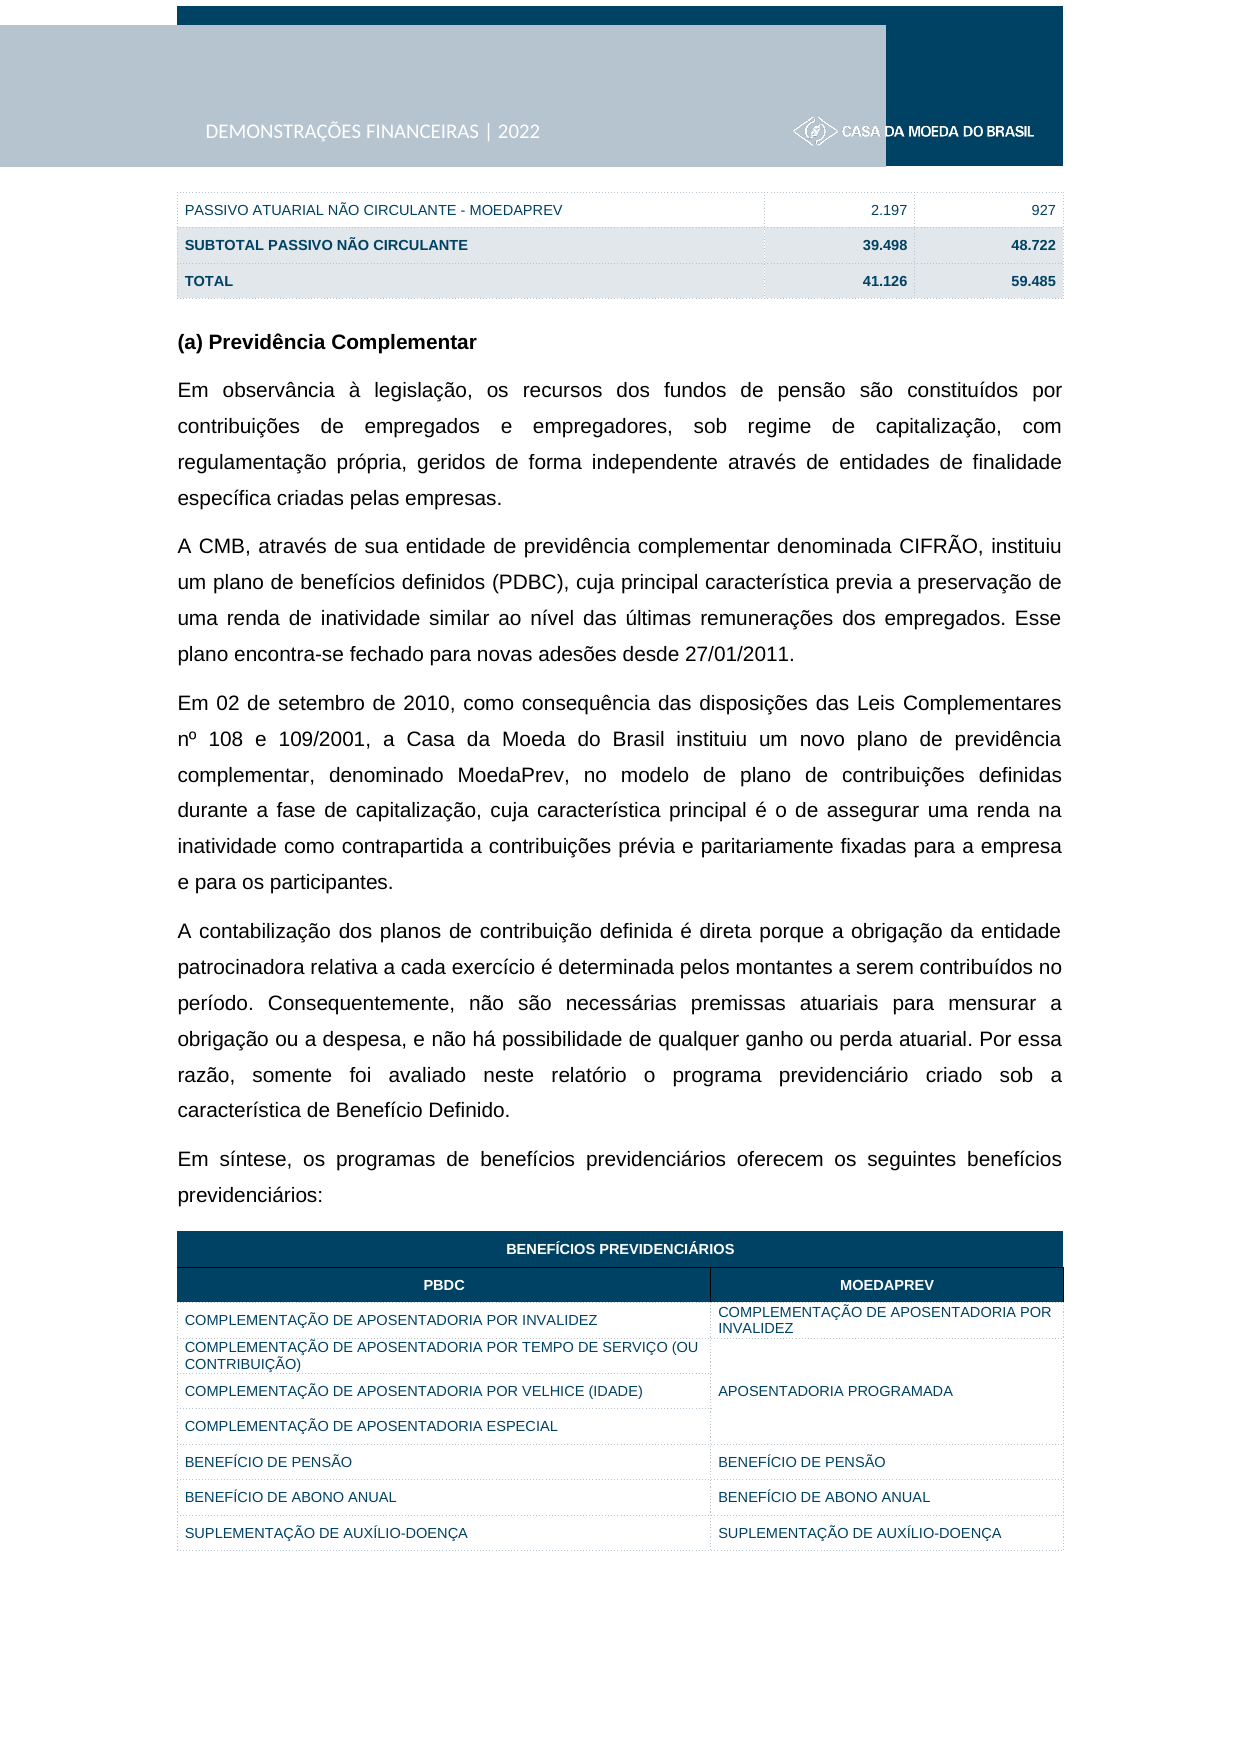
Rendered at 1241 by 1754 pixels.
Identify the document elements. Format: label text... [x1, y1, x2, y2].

table_cell COMPLEMENTAÇÃO DE APOSENTADORIA POR TEMPO DE SERVIÇO (OU CONTRIBUIÇÃO) [177, 1338, 711, 1373]
text A contabilização dos planos de contribuição definida é direta porque a obrigação da entidade patrocinadora relativa a cada exercício é determinada pelos montantes a serem contribuídos no período. Consequentemente, não são necessárias premissas atuariais para mensurar a obrigação ou a despesa, e não há possibilidade de qualquer ganho ou perda atuarial. Por essa razão, somente foi avaliado neste relatório o programa previdenciário criado sob a característica de Benefício Definido. [177, 919, 1063, 1122]
table_cell MOEDAPREV [711, 1268, 1063, 1302]
table_cell 41.126 [765, 263, 914, 298]
table_cell COMPLEMENTAÇÃO DE APOSENTADORIA POR INVALIDEZ [177, 1302, 711, 1337]
table_cell COMPLEMENTAÇÃO DE APOSENTADORIA POR INVALIDEZ [711, 1302, 1063, 1337]
table_cell TOTAL [177, 263, 764, 298]
table_header BENEFÍCIOS PREVIDENCIÁRIOS [177, 1231, 1063, 1267]
table_cell SUBTOTAL PASSIVO NÃO CIRCULANTE [177, 227, 764, 263]
table_cell 2.197 [765, 192, 914, 227]
table_cell SUPLEMENTAÇÃO DE AUXÍLIO-DOENÇA [711, 1515, 1063, 1550]
table_cell PASSIVO ATUARIAL NÃO CIRCULANTE - MOEDAPREV [177, 192, 764, 227]
table_cell COMPLEMENTAÇÃO DE APOSENTADORIA ESPECIAL [177, 1408, 711, 1444]
table_cell 39.498 [765, 227, 914, 263]
table_cell BENEFÍCIO DE ABONO ANUAL [177, 1479, 711, 1514]
text (a) Previdência Complementar [177, 329, 1063, 353]
table_cell BENEFÍCIO DE PENSÃO [711, 1444, 1063, 1479]
text Em 02 de setembro de 2010, como consequência das disposições das Leis Complementares nº 108 e 109/2001, a Casa da Moeda do Brasil instituiu um novo plano de previdência complementar, denominado MoedaPrev, no modelo de plano de contribuições definidas durante a fase de capitalização, cuja característica principal é o de assegurar uma renda na inatividade como contrapartida a contribuições prévia e paritariamente fixadas para a empresa e para os participantes. [177, 691, 1063, 894]
text Em síntese, os programas de benefícios previdenciários oferecem os seguintes benefícios previdenciários: [177, 1147, 1063, 1207]
table_cell BENEFÍCIO DE PENSÃO [177, 1444, 711, 1479]
table_cell 927 [914, 192, 1063, 227]
table_cell PBDC [177, 1268, 710, 1302]
table_cell COMPLEMENTAÇÃO DE APOSENTADORIA POR VELHICE (IDADE) [177, 1373, 711, 1408]
table_cell 48.722 [914, 227, 1063, 263]
table_cell BENEFÍCIO DE ABONO ANUAL [711, 1479, 1063, 1514]
table_cell 59.485 [914, 263, 1063, 298]
text Em observância à legislação, os recursos dos fundos de pensão são constituídos por contribuições de empregados e empregadores, sob regime de capitalização, com regulamentação própria, geridos de forma independente através de entidades de finalidade específica criadas pelas empresas. [177, 378, 1063, 510]
table_cell APOSENTADORIA PROGRAMADA [711, 1338, 1063, 1444]
table_cell SUPLEMENTAÇÃO DE AUXÍLIO-DOENÇA [177, 1515, 711, 1550]
text A CMB, através de sua entidade de previdência complementar denominada CIFRÃO, instituiu um plano de benefícios definidos (PDBC), cuja principal característica previa a preservação de uma renda de inatividade similar ao nível das últimas remunerações dos empregados. Esse plano encontra-se fechado para novas adesões desde 27/01/2011. [177, 534, 1063, 666]
